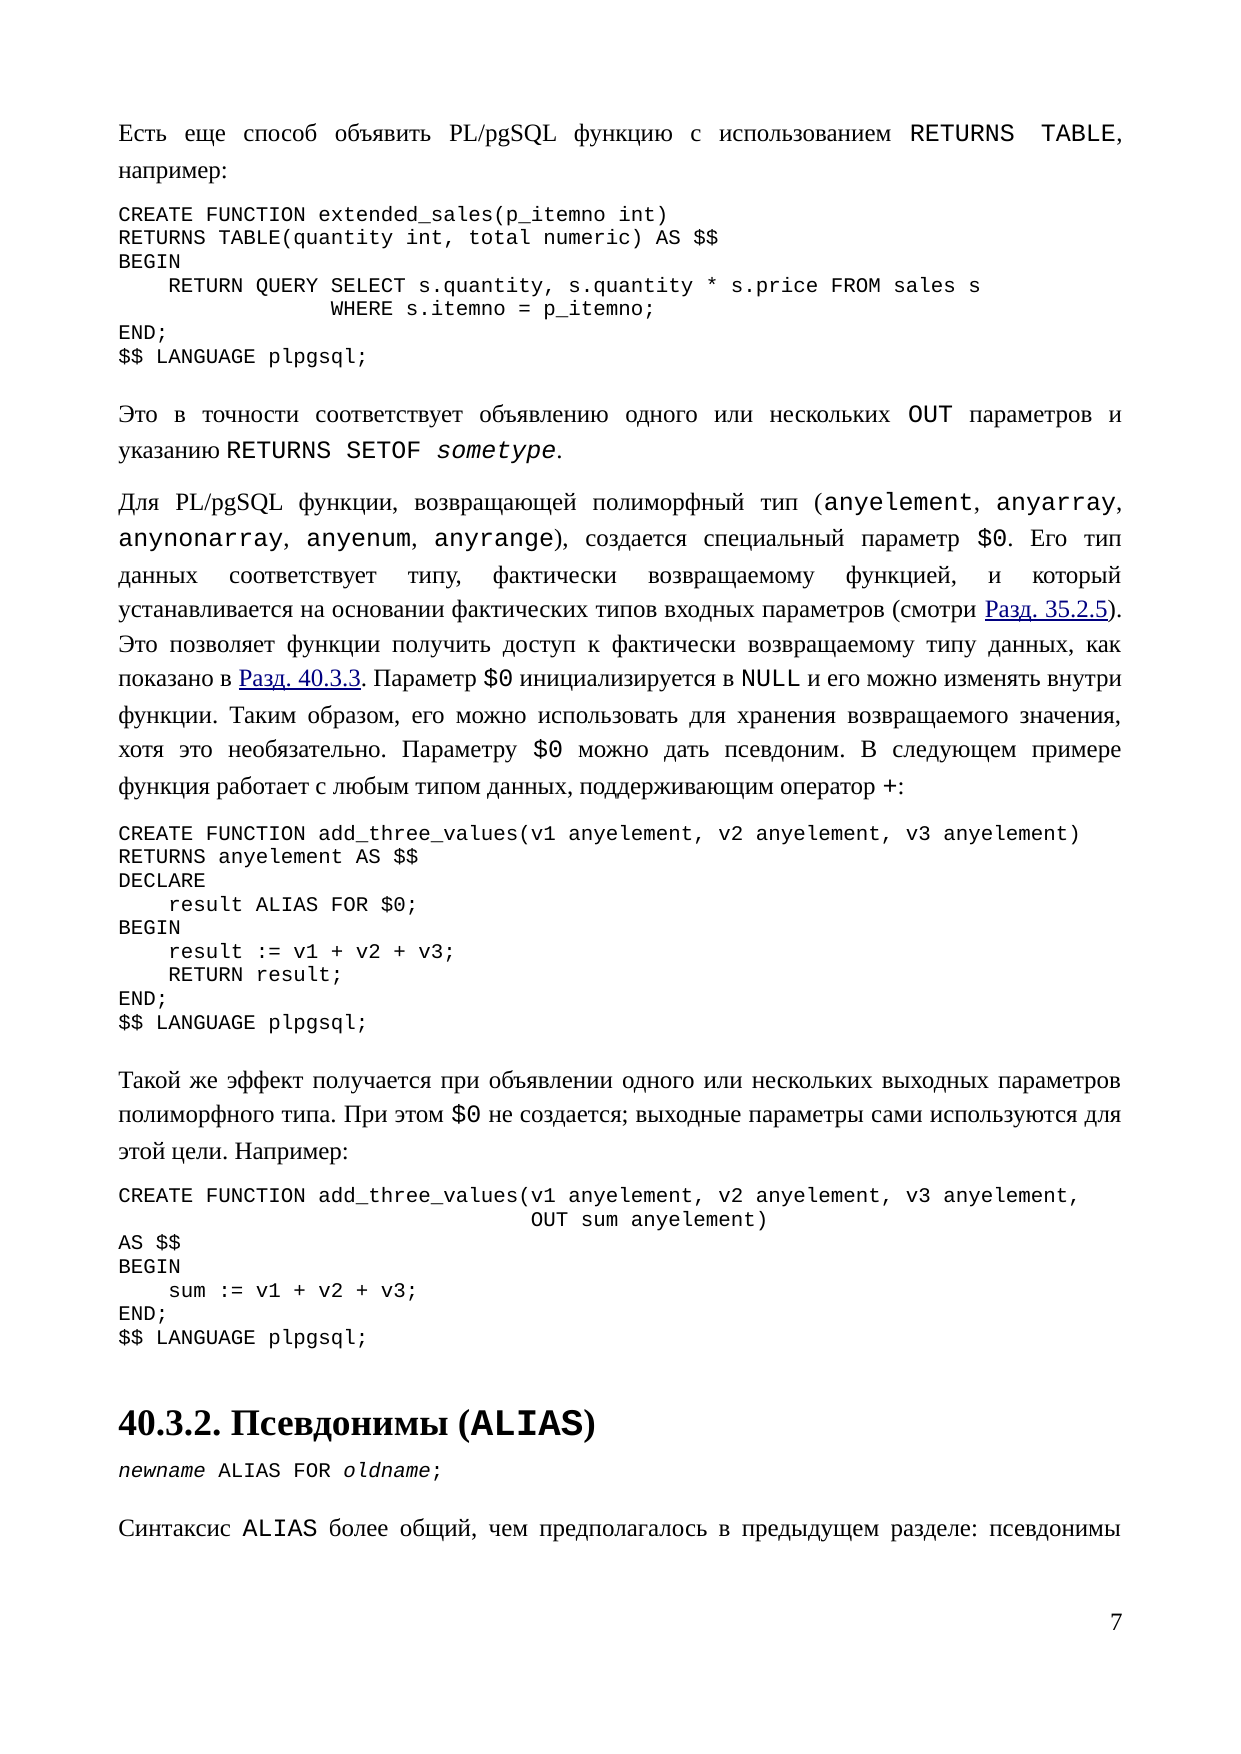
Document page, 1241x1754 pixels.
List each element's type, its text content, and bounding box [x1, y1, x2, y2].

text sum := v1 + v2 + v3; [118, 1279, 1122, 1303]
text DECLARE [118, 870, 1122, 893]
text RETURNS anyelement AS $$ [118, 846, 1122, 870]
text result := v1 + v2 + v3; [118, 941, 1122, 964]
text Для PL/pgSQL функции, возвращающей полиморфный тип (anyelement, anyarray, anynonarray, anyenum, anyrange), создается специальный параметр $0. Его тип данных соответствует типу, фактически возвращаемому функцией, и который устанавливается на основании фактических типов входных параметров (смотри Разд. 35.2.5). Это позволяет функции получить доступ к фактически возвращаемому типу данных, как показано в Разд. 40.3.3. Параметр $0 инициализируется в NULL и его можно изменять внутри функции. Таким образом, его можно использовать для хранения возвращаемого значения, хотя это необязательно. Параметру $0 можно дать псевдоним. В следующем примере функция работает с любым типом данных, поддерживающим оператор +: [118, 487, 1122, 802]
text Такой же эффект получается при объявлении одного или нескольких выходных параметров полиморфного типа. При этом $0 не создается; выходные параметры сами используются для этой цели. Например: [118, 1065, 1122, 1165]
text END; [118, 1303, 1122, 1327]
text RETURNS TABLE(quantity int, total numeric) AS $$ [118, 227, 1122, 251]
text BEGIN [118, 251, 1122, 275]
text WHERE s.itemno = p_itemno; [118, 298, 1122, 322]
text BEGIN [118, 1256, 1122, 1279]
text END; [118, 322, 1122, 346]
text CREATE FUNCTION add_three_values(v1 anyelement, v2 anyelement, v3 anyelement) [118, 823, 1122, 846]
text Есть еще способ объявить PL/pgSQL функцию с использованием RETURNS TABLE, например: [118, 118, 1122, 183]
text Синтаксис ALIAS более общий, чем предполагалось в предыдущем разделе: псевдонимы [118, 1513, 1122, 1543]
subtitle 40.3.2. Псевдонимы (ALIAS) [118, 1401, 1122, 1447]
text OUT sum anyelement) [118, 1209, 1122, 1232]
text $$ LANGUAGE plpgsql; [118, 1327, 1122, 1351]
text RETURN result; [118, 964, 1122, 988]
text CREATE FUNCTION extended_sales(p_itemno int) [118, 204, 1122, 227]
text $$ LANGUAGE plpgsql; [118, 1012, 1122, 1035]
text $$ LANGUAGE plpgsql; [118, 346, 1122, 369]
text END; [118, 988, 1122, 1012]
text Это в точности соответствует объявлению одного или нескольких OUT параметров и указанию RETURNS SETOF sometype. [118, 399, 1122, 466]
text BEGIN [118, 917, 1122, 941]
text RETURN QUERY SELECT s.quantity, s.quantity * s.price FROM sales s [118, 275, 1122, 298]
text newname ALIAS FOR oldname; [118, 1459, 1122, 1483]
text AS $$ [118, 1232, 1122, 1256]
text result ALIAS FOR $0; [118, 893, 1122, 917]
text CREATE FUNCTION add_three_values(v1 anyelement, v2 anyelement, v3 anyelement, [118, 1185, 1122, 1209]
